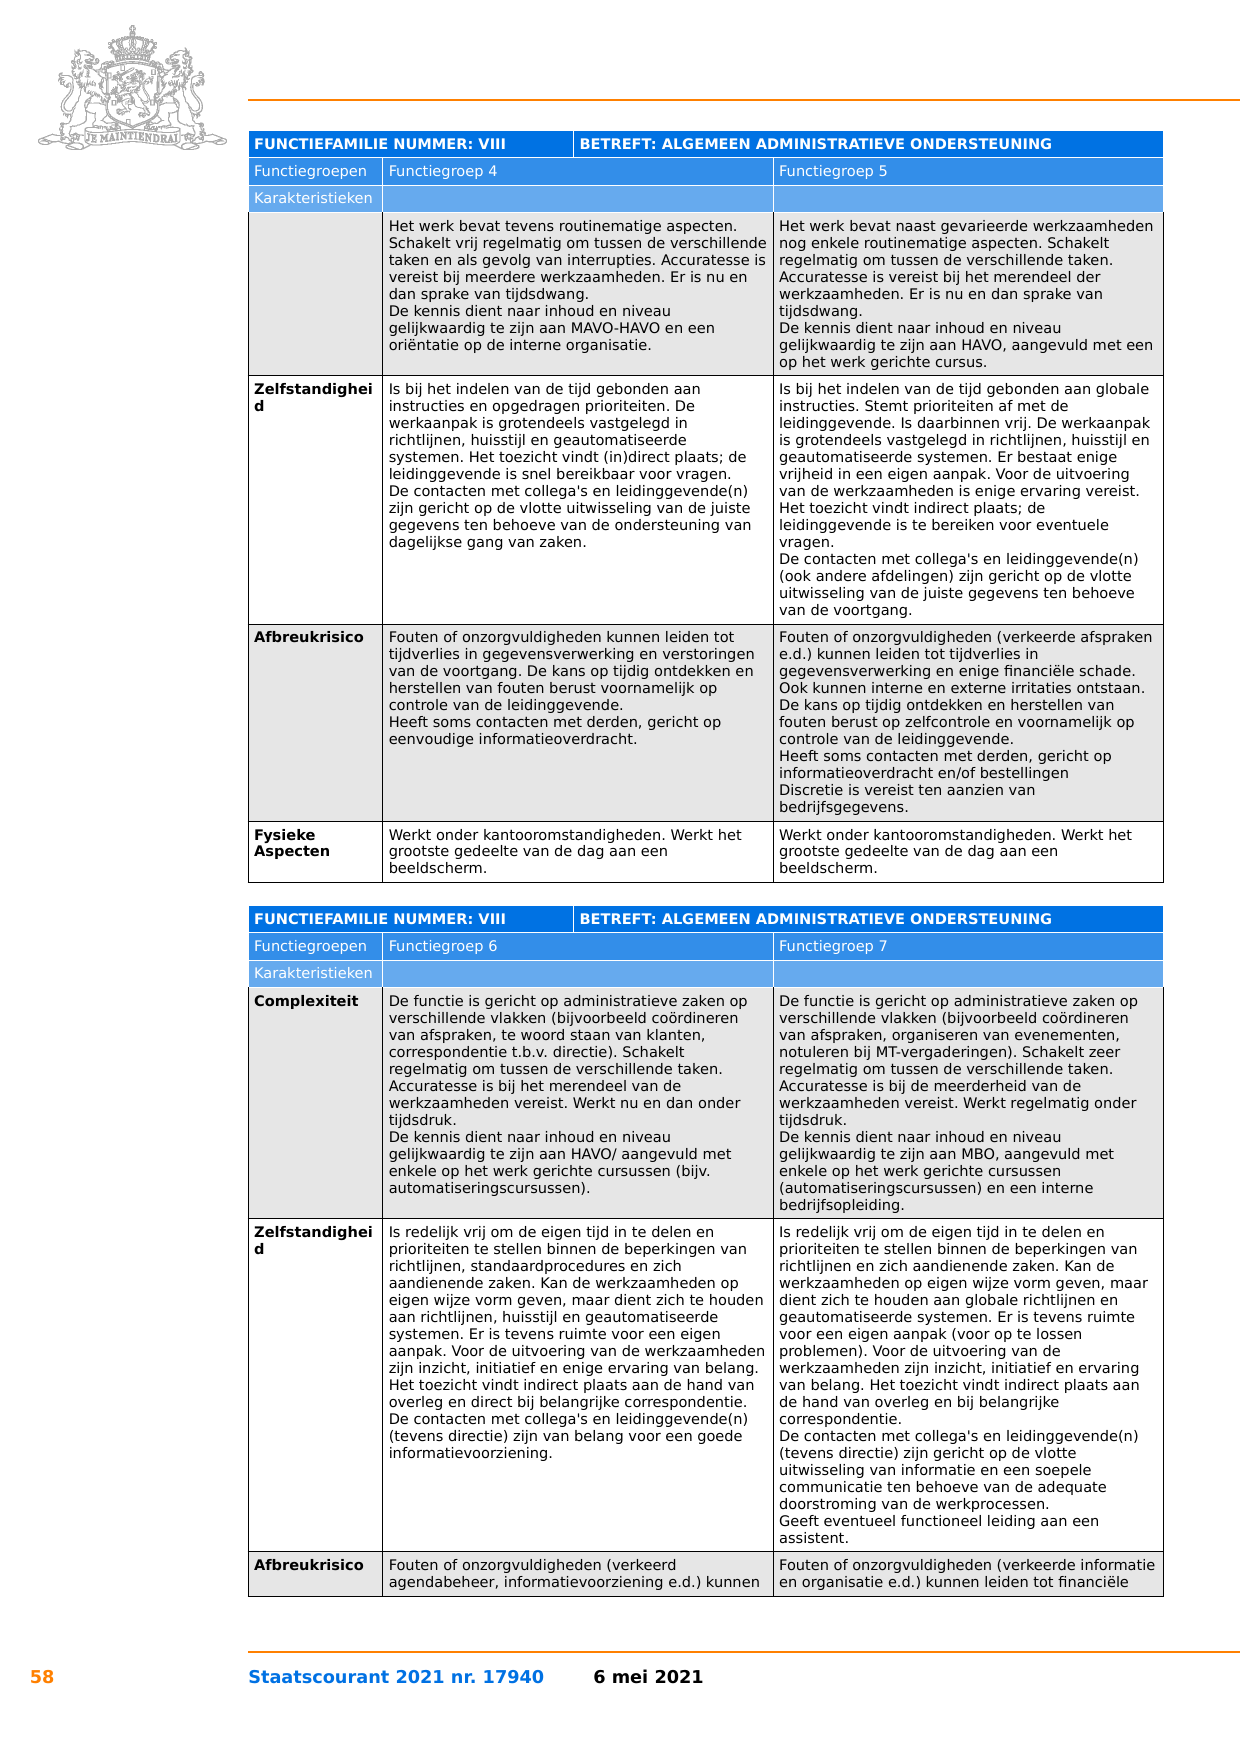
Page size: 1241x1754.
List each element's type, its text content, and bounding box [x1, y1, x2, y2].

table_header BETREFT: ALGEMEEN ADMINISTRATIEVE ONDERSTEUNING [574, 131, 1163, 157]
table_cell Is redelijk vrij om de eigen tijd in te delen en prioriteiten te stellen binnen de beperkingen van richtlijnen en zich aandienende zaken. Kan de werkzaamheden op eigen wijze vorm geven, maar dient zich te houden aan globale richtlijnen en geautomatiseerde systemen. Er is tevens ruimte voor een eigen aanpak (voor op te lossen problemen). Voor de uitvoering van de werkzaamheden zijn inzicht, initiatief en ervaring van belang. Het toezicht vindt indirect plaats aan de hand van overleg en bij belangrijke correspondentie. De contacten met collega's en leidinggevende(n) (tevens directie) zijn gericht op de vlotte uitwisseling van informatie en een soepele communicatie ten behoeve van de adequate doorstroming van de werkprocessen. Geeft eventueel functioneel leiding aan een assistent. [774, 1219, 1163, 1551]
table_cell Functiegroep 4 [383, 158, 773, 185]
table_cell Functiegroepen [249, 933, 382, 960]
table_cell Fouten of onzorgvuldigheden (verkeerd agendabeheer, informatievoorziening e.d.) kunnen [383, 1552, 773, 1596]
table_cell [383, 961, 773, 987]
table_cell [774, 186, 1163, 212]
table_cell Zelfstandigheid [249, 1219, 382, 1551]
table_cell [249, 213, 382, 375]
table_cell Afbreukrisico [249, 1552, 382, 1596]
table_header BETREFT: ALGEMEEN ADMINISTRATIEVE ONDERSTEUNING [574, 906, 1163, 932]
table_cell Werkt onder kantooromstandigheden. Werkt het grootste gedeelte van de dag aan een beeldscherm. [774, 822, 1163, 882]
table_cell Afbreukrisico [249, 625, 382, 821]
table_cell Fysieke Aspecten [249, 822, 382, 882]
table_cell Karakteristieken [249, 961, 382, 987]
table_cell De functie is gericht op administratieve zaken op verschillende vlakken (bijvoorbeeld coördineren van afspraken, te woord staan van klanten, correspondentie t.b.v. directie). Schakelt regelmatig om tussen de verschillende taken. Accuratesse is bij het merendeel van de werkzaamheden vereist. Werkt nu en dan onder tijdsdruk. De kennis dient naar inhoud en niveau gelijkwaardig te zijn aan HAVO/ aangevuld met enkele op het werk gerichte cursussen (bijv. automatiseringscursussen). [383, 988, 773, 1218]
table_cell Fouten of onzorgvuldigheden (verkeerde afspraken e.d.) kunnen leiden tot tijdverlies in gegevensverwerking en enige financiële schade. Ook kunnen interne en externe irritaties ontstaan. De kans op tijdig ontdekken en herstellen van fouten berust op zelfcontrole en voornamelijk op controle van de leidinggevende. Heeft soms contacten met derden, gericht op informatieoverdracht en/of bestellingen Discretie is vereist ten aanzien van bedrijfsgegevens. [774, 625, 1163, 821]
table_cell Zelfstandigheid [249, 376, 382, 623]
table_cell Karakteristieken [249, 186, 382, 212]
table_cell Functiegroepen [249, 158, 382, 185]
table_cell Werkt onder kantooromstandigheden. Werkt het grootste gedeelte van de dag aan een beeldscherm. [383, 822, 773, 882]
table_cell Is bij het indelen van de tijd gebonden aan globale instructies. Stemt prioriteiten af met de leidinggevende. Is daarbinnen vrij. De werkaanpak is grotendeels vastgelegd in richtlijnen, huisstijl en geautomatiseerde systemen. Er bestaat enige vrijheid in een eigen aanpak. Voor de uitvoering van de werkzaamheden is enige ervaring vereist. Het toezicht vindt indirect plaats; de leidinggevende is te bereiken voor eventuele vragen. De contacten met collega's en leidinggevende(n) (ook andere afdelingen) zijn gericht op de vlotte uitwisseling van de juiste gegevens ten behoeve van de voortgang. [774, 376, 1163, 623]
table_cell Het werk bevat tevens routinematige aspecten. Schakelt vrij regelmatig om tussen de verschillende taken en als gevolg van interrupties. Accuratesse is vereist bij meerdere werkzaamheden. Er is nu en dan sprake van tijdsdwang. De kennis dient naar inhoud en niveau gelijkwaardig te zijn aan MAVO-HAVO en een oriëntatie op de interne organisatie. [383, 213, 773, 375]
table_cell Is redelijk vrij om de eigen tijd in te delen en prioriteiten te stellen binnen de beperkingen van richtlijnen, standaardprocedures en zich aandienende zaken. Kan de werkzaamheden op eigen wijze vorm geven, maar dient zich te houden aan richtlijnen, huisstijl en geautomatiseerde systemen. Er is tevens ruimte voor een eigen aanpak. Voor de uitvoering van de werkzaamheden zijn inzicht, initiatief en enige ervaring van belang. Het toezicht vindt indirect plaats aan de hand van overleg en direct bij belangrijke correspondentie. De contacten met collega's en leidinggevende(n) (tevens directie) zijn van belang voor een goede informatievoorziening. [383, 1219, 773, 1551]
table_cell [383, 186, 773, 212]
table_header FUNCTIEFAMILIE NUMMER: VIII [249, 906, 573, 932]
table_cell Fouten of onzorgvuldigheden kunnen leiden tot tijdverlies in gegevensverwerking en verstoringen van de voortgang. De kans op tijdig ontdekken en herstellen van fouten berust voornamelijk op controle van de leidinggevende. Heeft soms contacten met derden, gericht op eenvoudige informatieoverdracht. [383, 625, 773, 821]
table_cell Fouten of onzorgvuldigheden (verkeerde informatie en organisatie e.d.) kunnen leiden tot financiële [774, 1552, 1163, 1596]
table_cell Is bij het indelen van de tijd gebonden aan instructies en opgedragen prioriteiten. De werkaanpak is grotendeels vastgelegd in richtlijnen, huisstijl en geautomatiseerde systemen. Het toezicht vindt (in)direct plaats; de leidinggevende is snel bereikbaar voor vragen. De contacten met collega's en leidinggevende(n) zijn gericht op de vlotte uitwisseling van de juiste gegevens ten behoeve van de ondersteuning van dagelijkse gang van zaken. [383, 376, 773, 623]
table_cell Functiegroep 6 [383, 933, 773, 960]
table_header FUNCTIEFAMILIE NUMMER: VIII [249, 131, 573, 157]
table_cell Het werk bevat naast gevarieerde werkzaamheden nog enkele routinematige aspecten. Schakelt regelmatig om tussen de verschillende taken. Accuratesse is vereist bij het merendeel der werkzaamheden. Er is nu en dan sprake van tijdsdwang. De kennis dient naar inhoud en niveau gelijkwaardig te zijn aan HAVO, aangevuld met een op het werk gerichte cursus. [774, 213, 1163, 375]
picture [38, 25, 227, 150]
table_cell Complexiteit [249, 988, 382, 1218]
table_cell De functie is gericht op administratieve zaken op verschillende vlakken (bijvoorbeeld coördineren van afspraken, organiseren van evenementen, notuleren bij MT-vergaderingen). Schakelt zeer regelmatig om tussen de verschillende taken. Accuratesse is bij de meerderheid van de werkzaamheden vereist. Werkt regelmatig onder tijdsdruk. De kennis dient naar inhoud en niveau gelijkwaardig te zijn aan MBO, aangevuld met enkele op het werk gerichte cursussen (automatiseringscursussen) en een interne bedrijfsopleiding. [774, 988, 1163, 1218]
table_cell [774, 961, 1163, 987]
table_cell Functiegroep 7 [774, 933, 1163, 960]
table_cell Functiegroep 5 [774, 158, 1163, 185]
